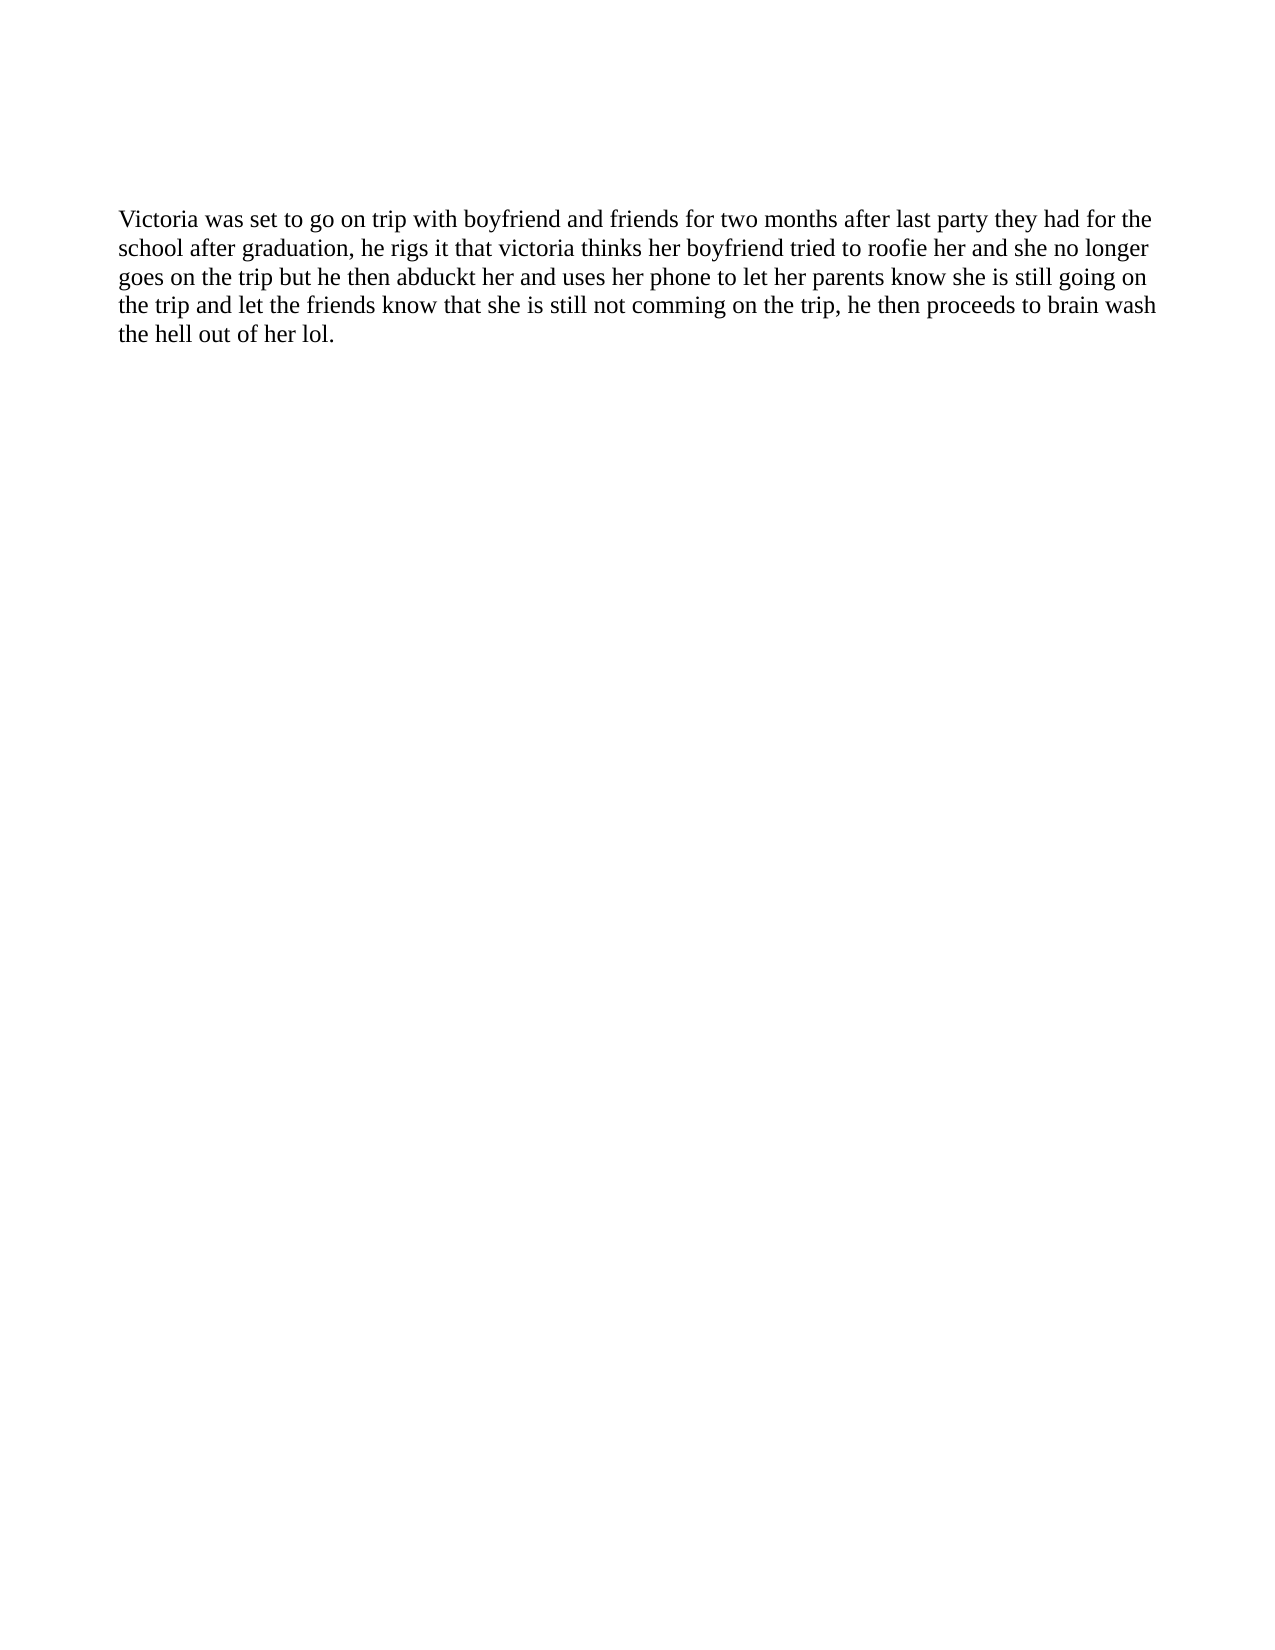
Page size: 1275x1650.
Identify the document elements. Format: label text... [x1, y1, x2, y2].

text Victoria was set to go on trip with boyfriend and friends for two months after last party they had for the school after graduation, he rigs it that victoria thinks her boyfriend tried to roofie her and she no longer goes on the trip but he then abduckt her and uses her phone to let her parents know she is still going on the trip and let the friends know that she is still not comming on the trip, he then proceeds to brain wash the hell out of her lol. [118, 204, 1157, 348]
